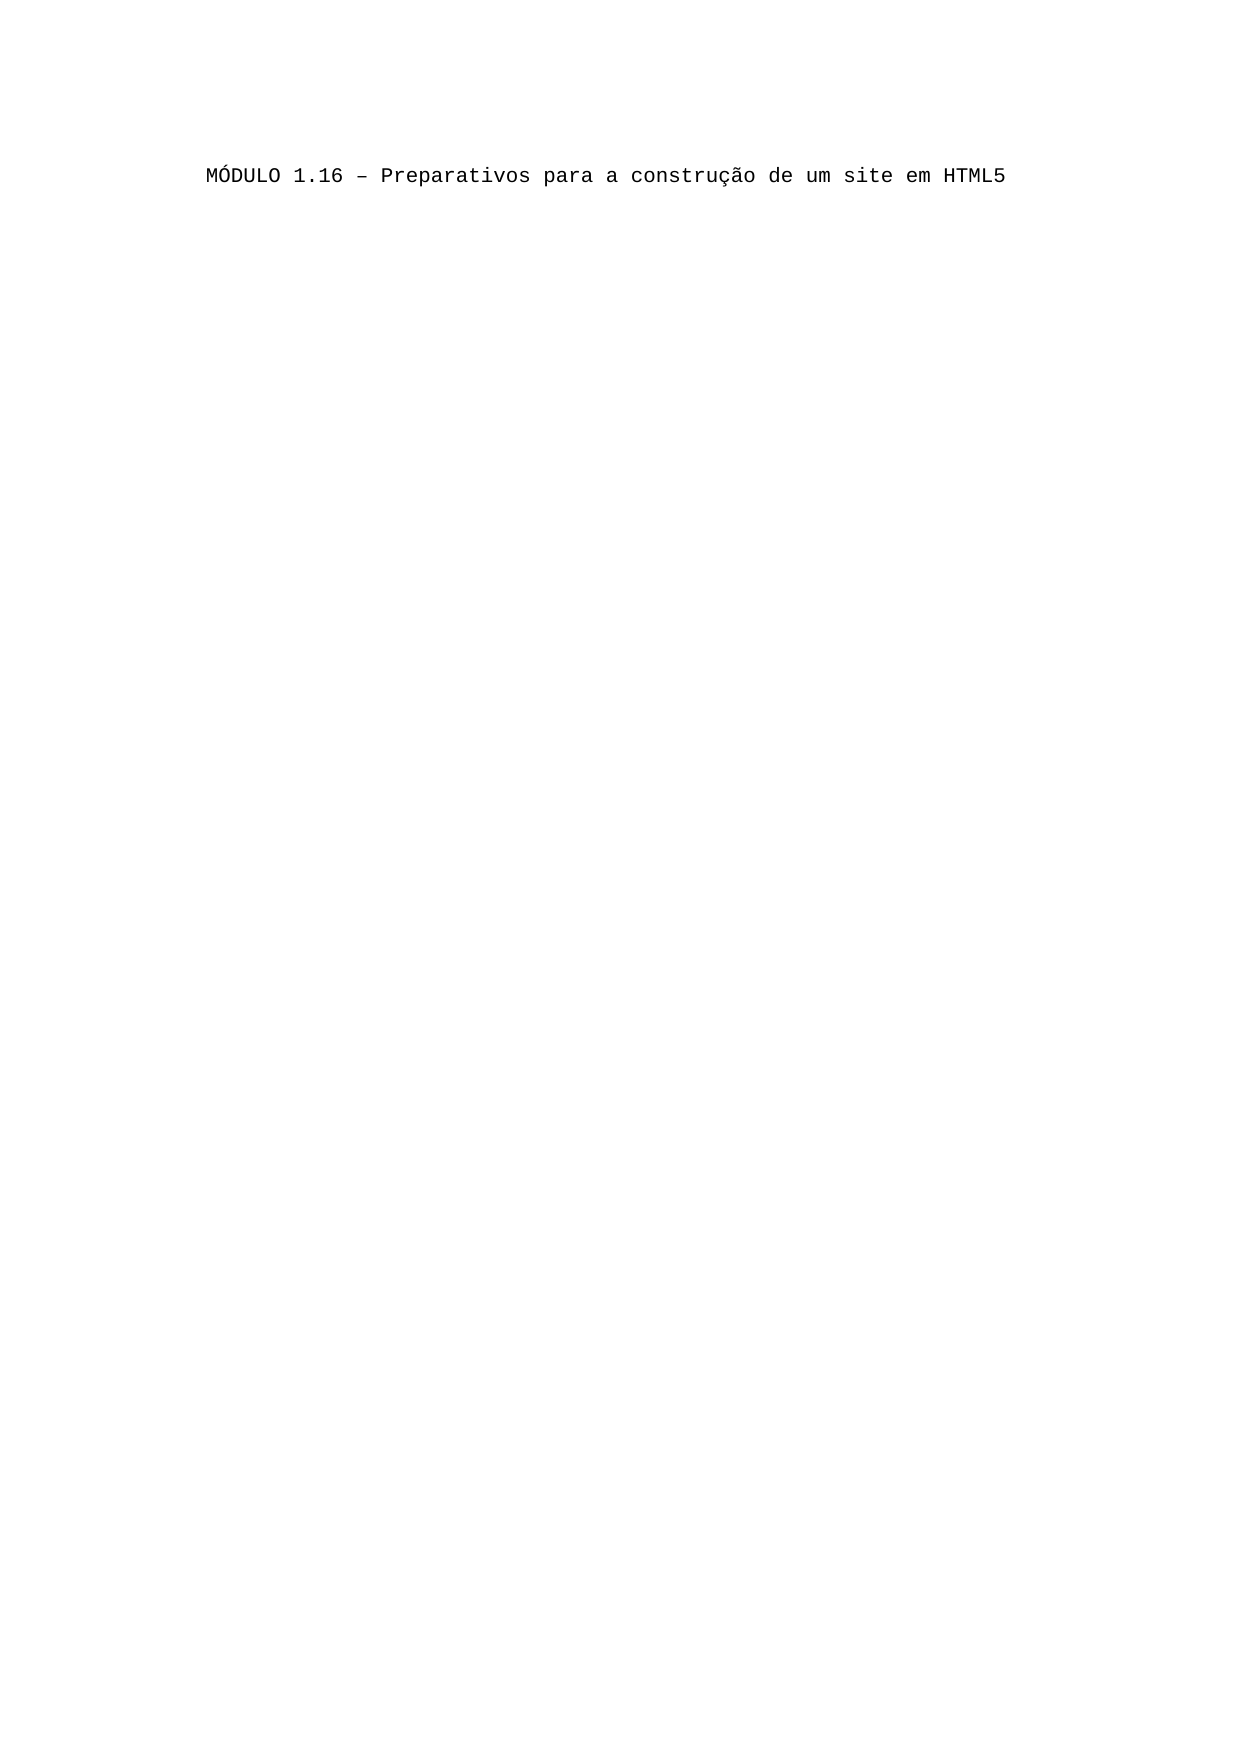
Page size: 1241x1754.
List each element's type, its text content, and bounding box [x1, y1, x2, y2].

text MÓDULO 1.16 – Preparativos para a construção de um site em HTML5 [118, 165, 1122, 189]
